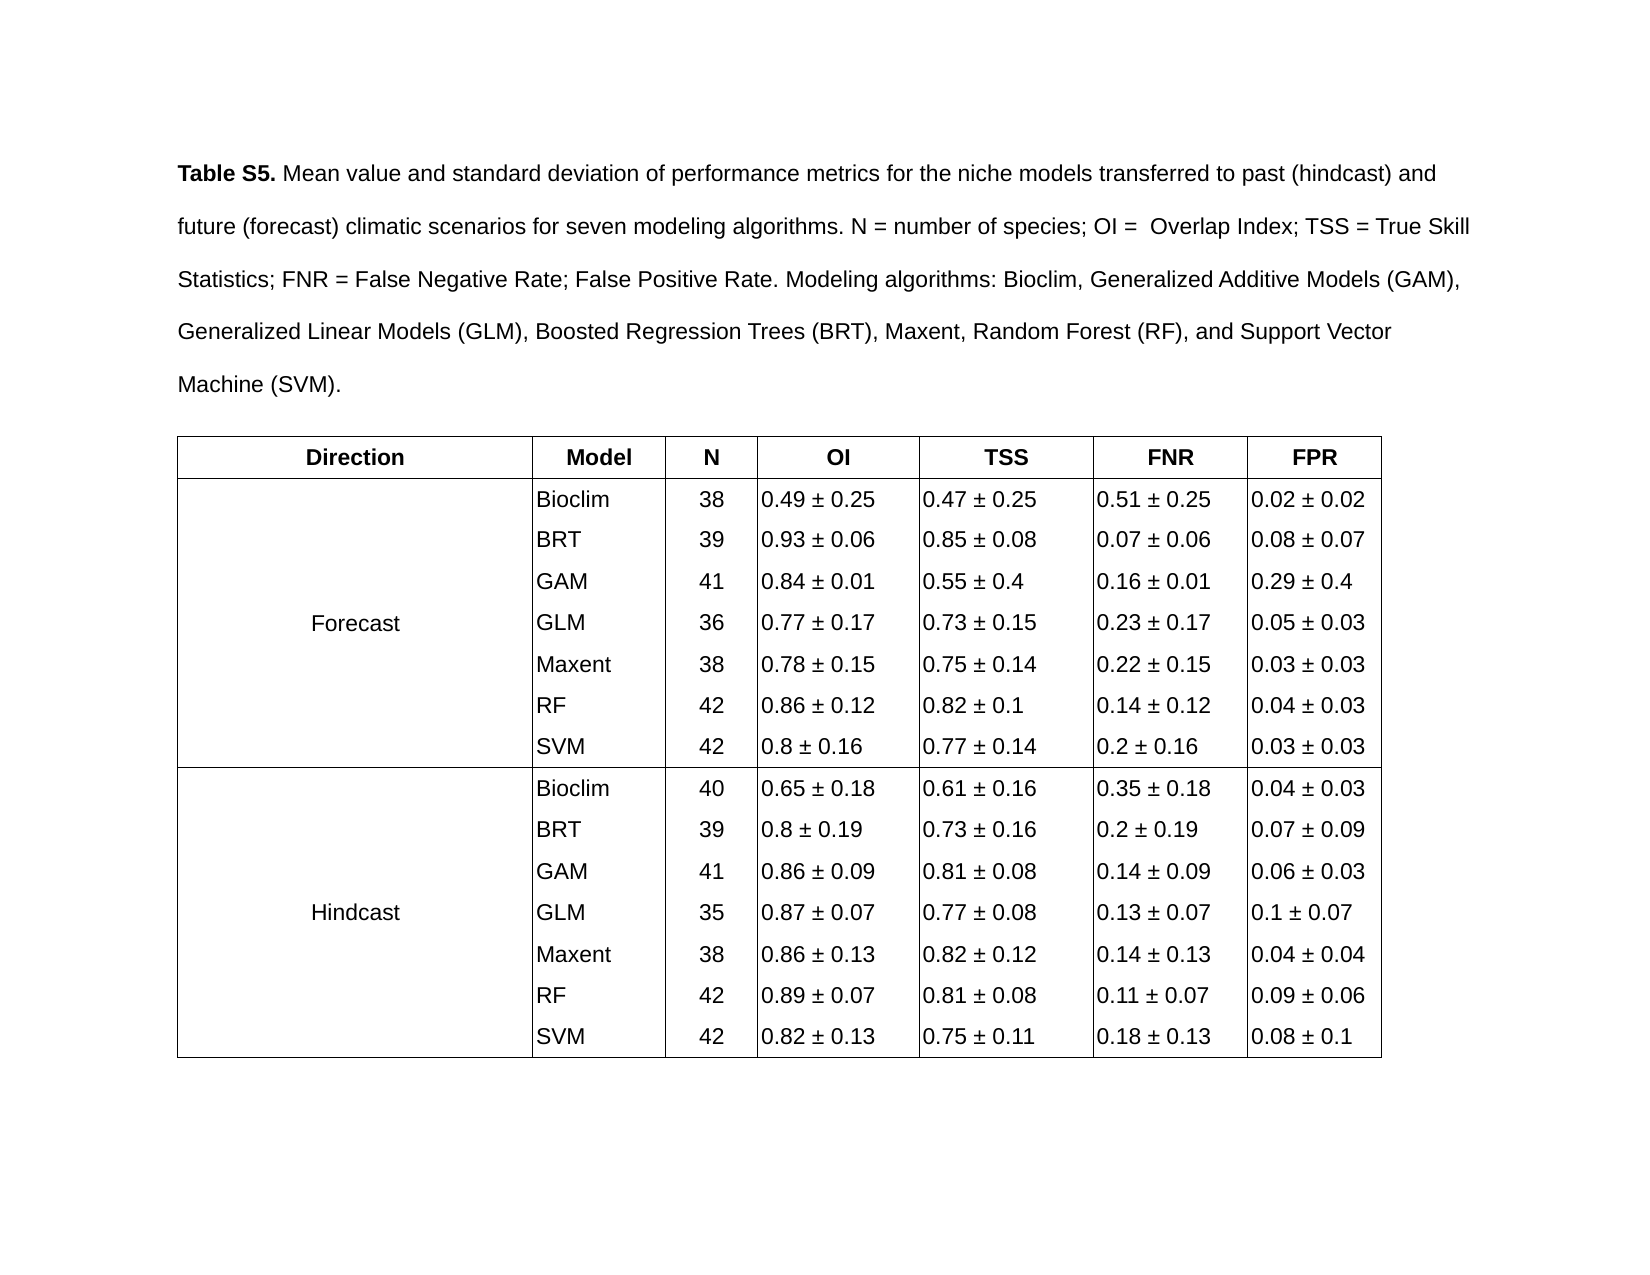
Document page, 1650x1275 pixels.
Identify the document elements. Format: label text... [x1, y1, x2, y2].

table_cell BRT [533, 519, 665, 560]
table_cell 0.85 ± 0.08 [920, 519, 1093, 560]
table_header Direction [178, 437, 532, 478]
table_cell 0.18 ± 0.13 [1094, 1015, 1247, 1057]
table_cell 0.81 ± 0.08 [920, 850, 1093, 891]
table_cell 35 [666, 891, 757, 932]
table_cell 0.8 ± 0.19 [758, 809, 919, 850]
table_cell 0.2 ± 0.19 [1094, 809, 1247, 850]
table_cell 0.14 ± 0.12 [1094, 684, 1247, 726]
table_cell 0.03 ± 0.03 [1248, 643, 1381, 684]
table_cell 0.29 ± 0.4 [1248, 560, 1381, 602]
table_cell 36 [666, 602, 757, 643]
table_cell SVM [533, 1015, 665, 1057]
table_cell Forecast [178, 479, 532, 767]
table_cell 0.07 ± 0.06 [1094, 519, 1247, 560]
table_header Model [533, 437, 665, 478]
table_cell 0.73 ± 0.16 [920, 809, 1093, 850]
table_cell 0.2 ± 0.16 [1094, 726, 1247, 767]
table_cell 0.93 ± 0.06 [758, 519, 919, 560]
table_cell 0.86 ± 0.09 [758, 850, 919, 891]
table_cell 0.02 ± 0.02 [1248, 479, 1381, 519]
table_cell GLM [533, 891, 665, 932]
table_cell 0.06 ± 0.03 [1248, 850, 1381, 891]
table_cell 0.81 ± 0.08 [920, 974, 1093, 1015]
table_cell 0.84 ± 0.01 [758, 560, 919, 602]
table_cell 0.75 ± 0.14 [920, 643, 1093, 684]
table_cell 0.55 ± 0.4 [920, 560, 1093, 602]
table_cell Maxent [533, 643, 665, 684]
table_cell 0.22 ± 0.15 [1094, 643, 1247, 684]
table_cell 0.04 ± 0.03 [1248, 768, 1381, 808]
table_cell Maxent [533, 933, 665, 974]
table_cell Bioclim [533, 479, 665, 519]
table_cell 0.16 ± 0.01 [1094, 560, 1247, 602]
table_cell 38 [666, 643, 757, 684]
table_cell SVM [533, 726, 665, 767]
table_cell 0.14 ± 0.09 [1094, 850, 1247, 891]
table_cell 0.09 ± 0.06 [1248, 974, 1381, 1015]
table_header OI [758, 437, 919, 478]
table_cell 0.82 ± 0.13 [758, 1015, 919, 1057]
table_cell 0.87 ± 0.07 [758, 891, 919, 932]
table_cell 42 [666, 974, 757, 1015]
table_cell 0.61 ± 0.16 [920, 768, 1093, 808]
table_cell 0.08 ± 0.07 [1248, 519, 1381, 560]
table_cell 42 [666, 726, 757, 767]
table_cell 39 [666, 519, 757, 560]
table_cell 0.77 ± 0.14 [920, 726, 1093, 767]
table_header FNR [1094, 437, 1247, 478]
table_cell RF [533, 684, 665, 726]
table_cell 0.78 ± 0.15 [758, 643, 919, 684]
table_cell 0.04 ± 0.03 [1248, 684, 1381, 726]
table_cell 0.8 ± 0.16 [758, 726, 919, 767]
table_header N [666, 437, 757, 478]
table_cell 41 [666, 560, 757, 602]
table_cell 0.89 ± 0.07 [758, 974, 919, 1015]
table_cell 0.11 ± 0.07 [1094, 974, 1247, 1015]
table_cell 39 [666, 809, 757, 850]
table_cell 0.05 ± 0.03 [1248, 602, 1381, 643]
table_cell GAM [533, 850, 665, 891]
table_cell 42 [666, 1015, 757, 1057]
table_cell 38 [666, 933, 757, 974]
table_cell 0.35 ± 0.18 [1094, 768, 1247, 808]
table_cell GLM [533, 602, 665, 643]
table_cell 0.14 ± 0.13 [1094, 933, 1247, 974]
table_cell 40 [666, 768, 757, 808]
table_cell 0.86 ± 0.12 [758, 684, 919, 726]
table_cell 0.75 ± 0.11 [920, 1015, 1093, 1057]
table_cell 0.82 ± 0.12 [920, 933, 1093, 974]
table_cell 0.1 ± 0.07 [1248, 891, 1381, 932]
table_cell 0.77 ± 0.08 [920, 891, 1093, 932]
table_cell 0.73 ± 0.15 [920, 602, 1093, 643]
table_header TSS [920, 437, 1093, 478]
table_cell 41 [666, 850, 757, 891]
table_cell 0.04 ± 0.04 [1248, 933, 1381, 974]
table_cell 42 [666, 684, 757, 726]
text Table S5. Mean value and standard deviation of performance metrics for the niche models transferred to past (hindcast) and future (forecast) climatic scenarios for seven modeling algorithms. N = number of species; OI = Overlap Index; TSS = True Skill Statistics; FNR = False Negative Rate; False Positive Rate. Modeling algorithms: Bioclim, Generalized Additive Models (GAM), Generalized Linear Models (GLM), Boosted Regression Trees (BRT), Maxent, Random Forest (RF), and Support Vector Machine (SVM). [177, 160, 1473, 397]
table_cell 0.86 ± 0.13 [758, 933, 919, 974]
table_cell 0.49 ± 0.25 [758, 479, 919, 519]
table_cell 0.65 ± 0.18 [758, 768, 919, 808]
table_header FPR [1248, 437, 1381, 478]
table_cell Bioclim [533, 768, 665, 808]
table_cell 0.47 ± 0.25 [920, 479, 1093, 519]
table_cell RF [533, 974, 665, 1015]
table_cell 0.23 ± 0.17 [1094, 602, 1247, 643]
table_cell BRT [533, 809, 665, 850]
table_cell 0.77 ± 0.17 [758, 602, 919, 643]
table_cell 38 [666, 479, 757, 519]
table_cell 0.82 ± 0.1 [920, 684, 1093, 726]
table_cell Hindcast [178, 768, 532, 1057]
table_cell 0.13 ± 0.07 [1094, 891, 1247, 932]
table_cell 0.51 ± 0.25 [1094, 479, 1247, 519]
table_cell 0.08 ± 0.1 [1248, 1015, 1381, 1057]
table_cell 0.03 ± 0.03 [1248, 726, 1381, 767]
table_cell GAM [533, 560, 665, 602]
table_cell 0.07 ± 0.09 [1248, 809, 1381, 850]
